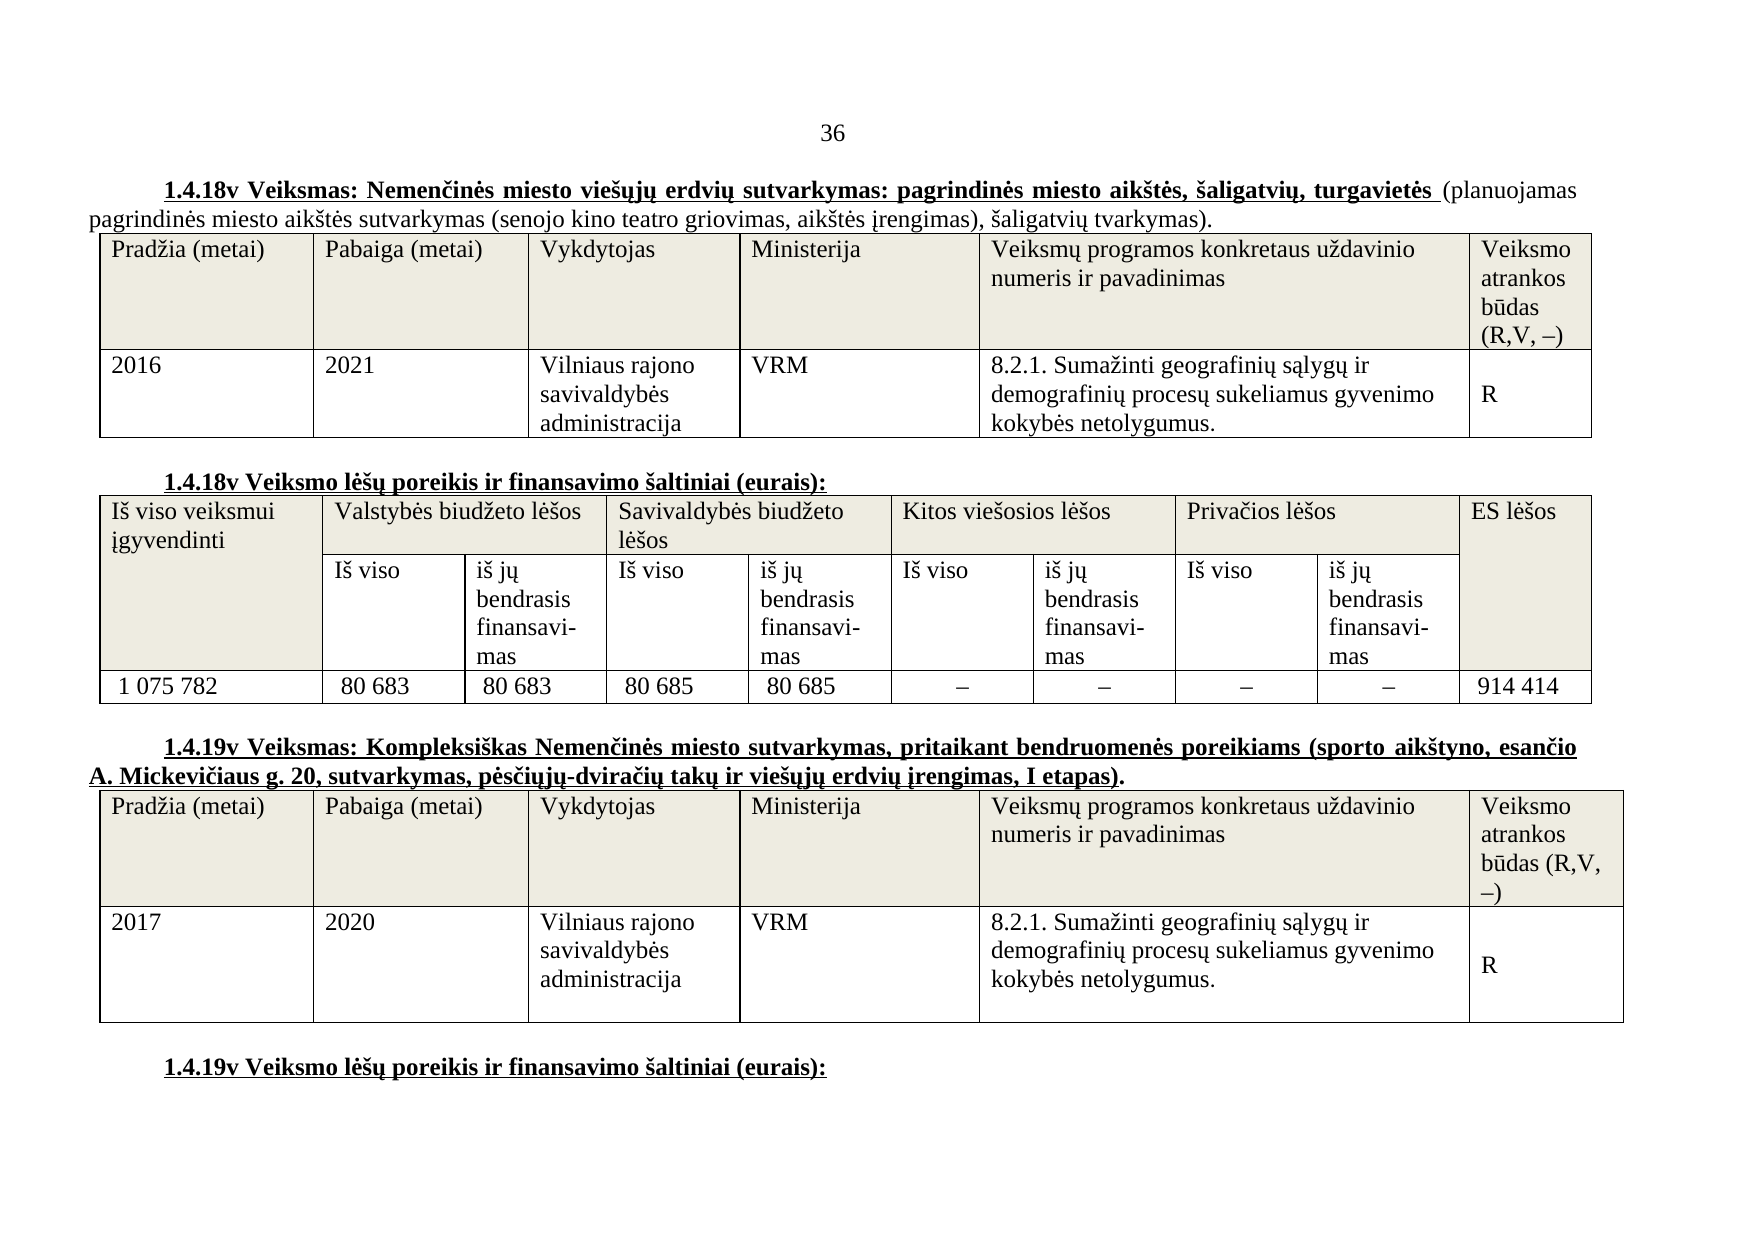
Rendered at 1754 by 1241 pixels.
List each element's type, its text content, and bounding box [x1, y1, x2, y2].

table_cell 2021 [314, 350, 528, 437]
table_cell R [1470, 350, 1591, 437]
table_cell 914 414 [1460, 671, 1591, 702]
table_header Pradžia (metai) [101, 234, 313, 349]
table_cell R [1470, 907, 1623, 1022]
table_cell 2017 [101, 907, 313, 1022]
table_cell – [1176, 671, 1317, 702]
table_cell – [892, 671, 1033, 702]
table_header Valstybės biudžeto lėšos [323, 496, 606, 554]
table_cell Iš viso [323, 555, 464, 670]
table_cell iš jų bendrasis finansavi- mas [466, 555, 606, 670]
table_cell – [1034, 671, 1175, 702]
table_header Pabaiga (metai) [314, 234, 528, 349]
table_header Savivaldybės biudžeto lėšos [607, 496, 891, 554]
table_header Veiksmo atrankos būdas (R,V, –) [1470, 791, 1623, 906]
table_header ES lėšos [1460, 496, 1591, 670]
table_cell Iš viso [892, 555, 1033, 670]
table_header Pabaiga (metai) [314, 791, 528, 906]
table_cell Vilniaus rajono savivaldybės administracija [529, 350, 739, 437]
text 1.4.19v Veiksmo lėšų poreikis ir finansavimo šaltiniai (eurais): [89, 1052, 1577, 1081]
table_cell 2020 [314, 907, 528, 1022]
table_header Pradžia (metai) [101, 791, 313, 906]
table_cell 80 685 [749, 671, 891, 702]
table_cell 80 683 [323, 671, 464, 702]
table_header Iš viso veiksmui įgyvendinti [101, 496, 322, 670]
table_header Privačios lėšos [1176, 496, 1459, 554]
table_header Ministerija [741, 791, 979, 906]
table_cell iš jų bendrasis finansavi- mas [749, 555, 891, 670]
table_header Ministerija [741, 234, 979, 349]
text 1.4.18v Veiksmo lėšų poreikis ir finansavimo šaltiniai (eurais): [89, 467, 1577, 495]
table_cell Iš viso [1176, 555, 1317, 670]
table_cell VRM [741, 350, 979, 437]
table_cell 8.2.1. Sumažinti geografinių sąlygų ir demografinių procesų sukeliamus gyvenimo kokybės netolygumus. [980, 350, 1469, 437]
table_cell 80 685 [607, 671, 748, 702]
table_cell Iš viso [607, 555, 748, 670]
table_cell 80 683 [466, 671, 606, 702]
table_cell 1 075 782 [101, 671, 322, 702]
table_cell VRM [741, 907, 979, 1022]
table_header Veiksmų programos konkretaus uždavinio numeris ir pavadinimas [980, 791, 1469, 906]
table_header Veiksmų programos konkretaus uždavinio numeris ir pavadinimas [980, 234, 1469, 349]
table_cell – [1318, 671, 1459, 702]
table_cell 2016 [101, 350, 313, 437]
table_header Vykdytojas [529, 791, 739, 906]
table_header Vykdytojas [529, 234, 739, 349]
table_cell Vilniaus rajono savivaldybės administracija [529, 907, 739, 1022]
table_header Veiksmo atrankos būdas (R,V, –) [1470, 234, 1591, 349]
table_cell iš jų bendrasis finansavi- mas [1034, 555, 1175, 670]
table_header Kitos viešosios lėšos [892, 496, 1175, 554]
table_cell 8.2.1. Sumažinti geografinių sąlygų ir demografinių procesų sukeliamus gyvenimo kokybės netolygumus. [980, 907, 1469, 1022]
text 1.4.18v Veiksmas: Nemenčinės miesto viešųjų erdvių sutvarkymas: pagrindinės miesto aikštės, šaligatvių, turgavietės (planuojamas pagrindinės miesto aikštės sutvarkymas (senojo kino teatro griovimas, aikštės įrengimas), šaligatvių tvarkymas). [89, 176, 1577, 233]
text 1.4.19v Veiksmas: Kompleksiškas Nemenčinės miesto sutvarkymas, pritaikant bendruomenės poreikiams (sporto aikštyno, esančio A. Mickevičiaus g. 20, sutvarkymas, pėsčiųjų-dviračių takų ir viešųjų erdvių įrengimas, I etapas). [89, 732, 1577, 790]
table_cell iš jų bendrasis finansavi- mas [1318, 555, 1459, 670]
